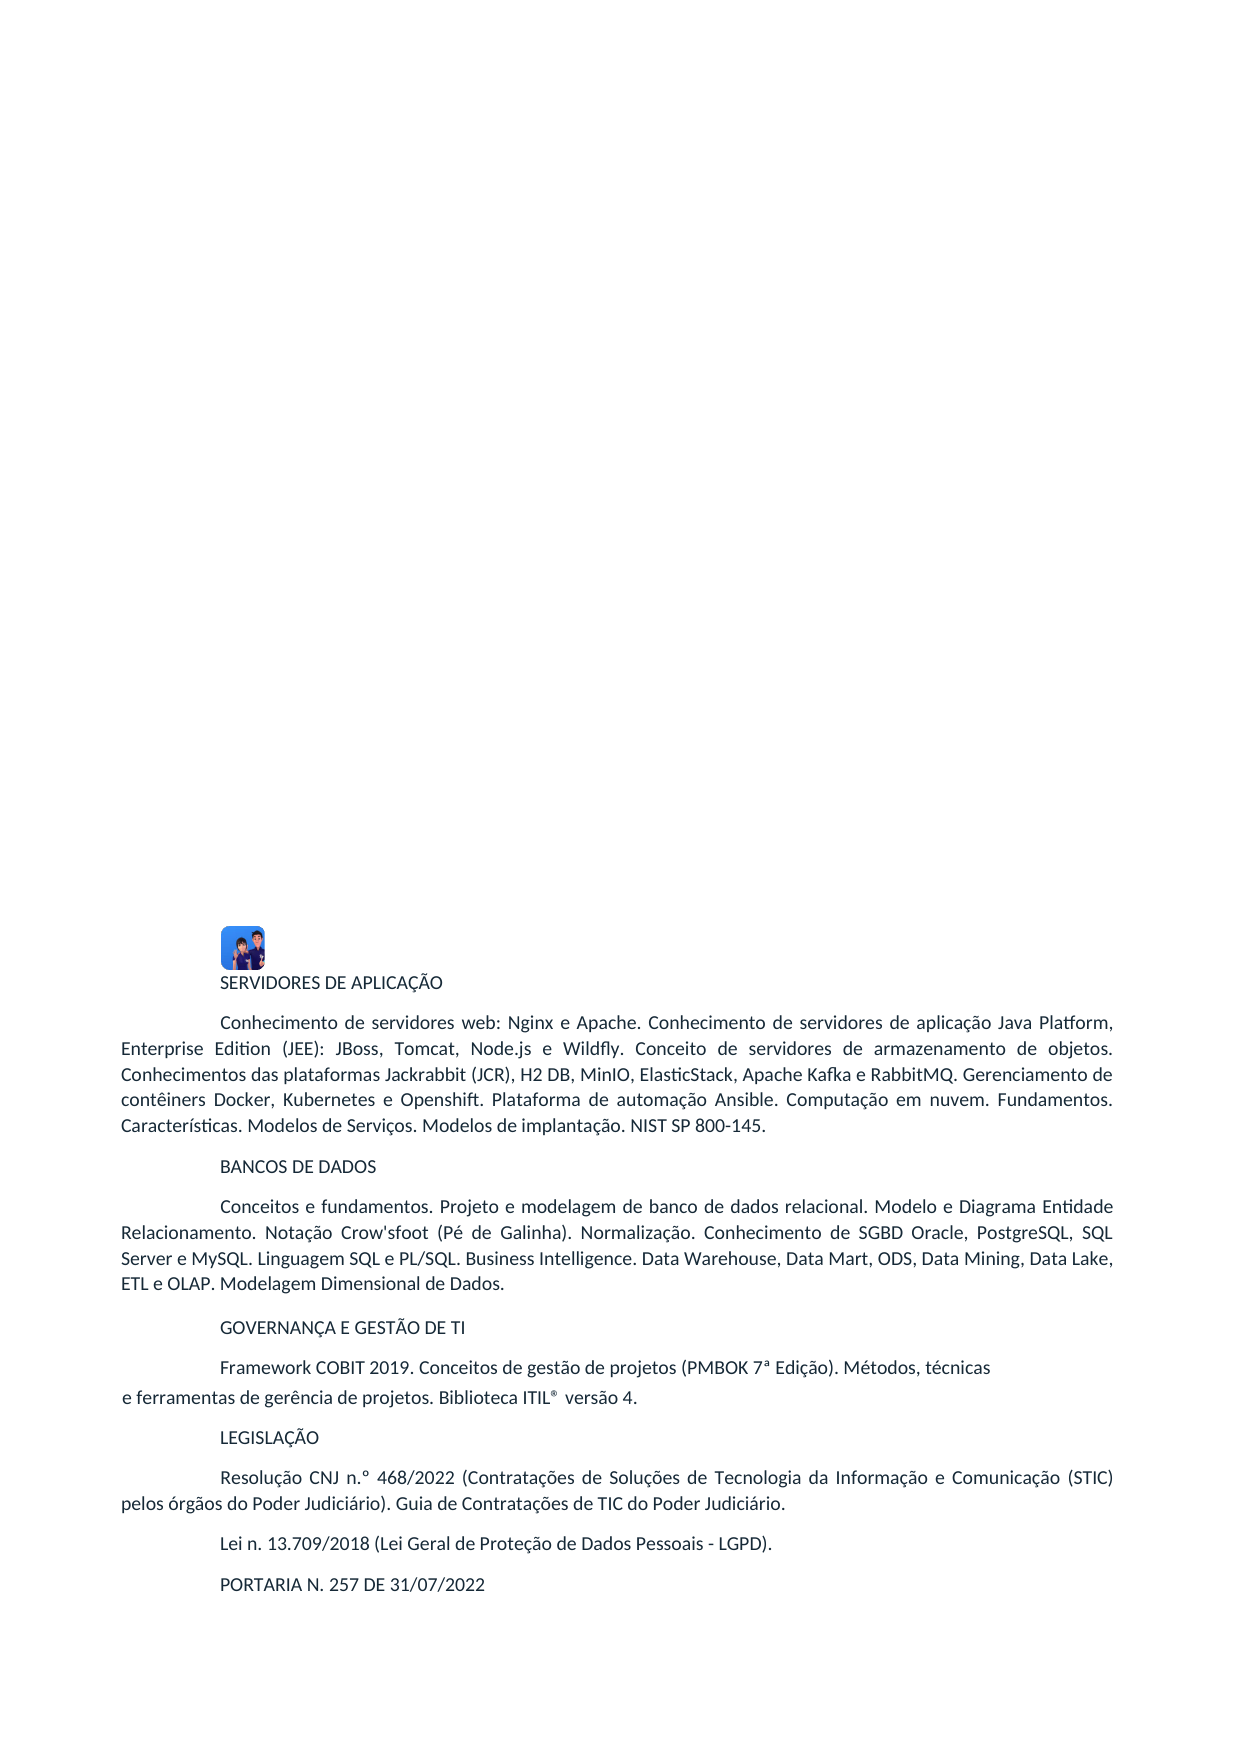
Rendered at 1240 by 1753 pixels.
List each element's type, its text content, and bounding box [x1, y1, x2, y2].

text Framework COBIT 2019. Conceitos de gestão de projetos (PMBOK 7ª Edição). Métodos, técnicas [220, 1355, 1115, 1379]
text SERVIDORES DE APLICAÇÃO [220, 970, 1115, 994]
text GOVERNANÇA E GESTÃO DE TI [220, 1315, 1115, 1339]
text Resolução CNJ n.º 468/2022 (Contratações de Soluções de Tecnologia da Informação e Comunicação (STIC) pelos órgãos do Poder Judiciário). Guia de Contratações de TIC do Poder Judiciário. [121, 1465, 1115, 1515]
text Conceitos e fundamentos. Projeto e modelagem de banco de dados relacional. Modelo e Diagrama Entidade Relacionamento. Notação Crow'sfoot (Pé de Galinha). Normalização. Conhecimento de SGBD Oracle, PostgreSQL, SQL Server e MySQL. Linguagem SQL e PL/SQL. Business Intelligence. Data Warehouse, Data Mart, ODS, Data Mining, Data Lake, ETL e OLAP. Modelagem Dimensional de Dados. [121, 1194, 1115, 1296]
text e ferramentas de gerência de projetos. Biblioteca ITIL® versão 4. [122, 1385, 1115, 1409]
text Conhecimento de servidores web: Nginx e Apache. Conhecimento de servidores de aplicação Java Platform, Enterprise Edition (JEE): JBoss, Tomcat, Node.js e Wildfly. Conceito de servidores de armazenamento de objetos. Conhecimentos das plataformas Jackrabbit (JCR), H2 DB, MinIO, ElasticStack, Apache Kafka e RabbitMQ. Gerenciamento de contêiners Docker, Kubernetes e Openshift. Plataforma de automação Ansible. Computação em nuvem. Fundamentos. Características. Modelos de Serviços. Modelos de implantação. NIST SP 800-145. [121, 1010, 1115, 1138]
text BANCOS DE DADOS [220, 1154, 1115, 1178]
text Lei n. 13.709/2018 (Lei Geral de Proteção de Dados Pessoais - LGPD). [220, 1532, 1115, 1556]
text LEGISLAÇÃO [220, 1425, 1115, 1449]
text PORTARIA N. 257 DE 31/07/2022 [220, 1572, 1115, 1596]
